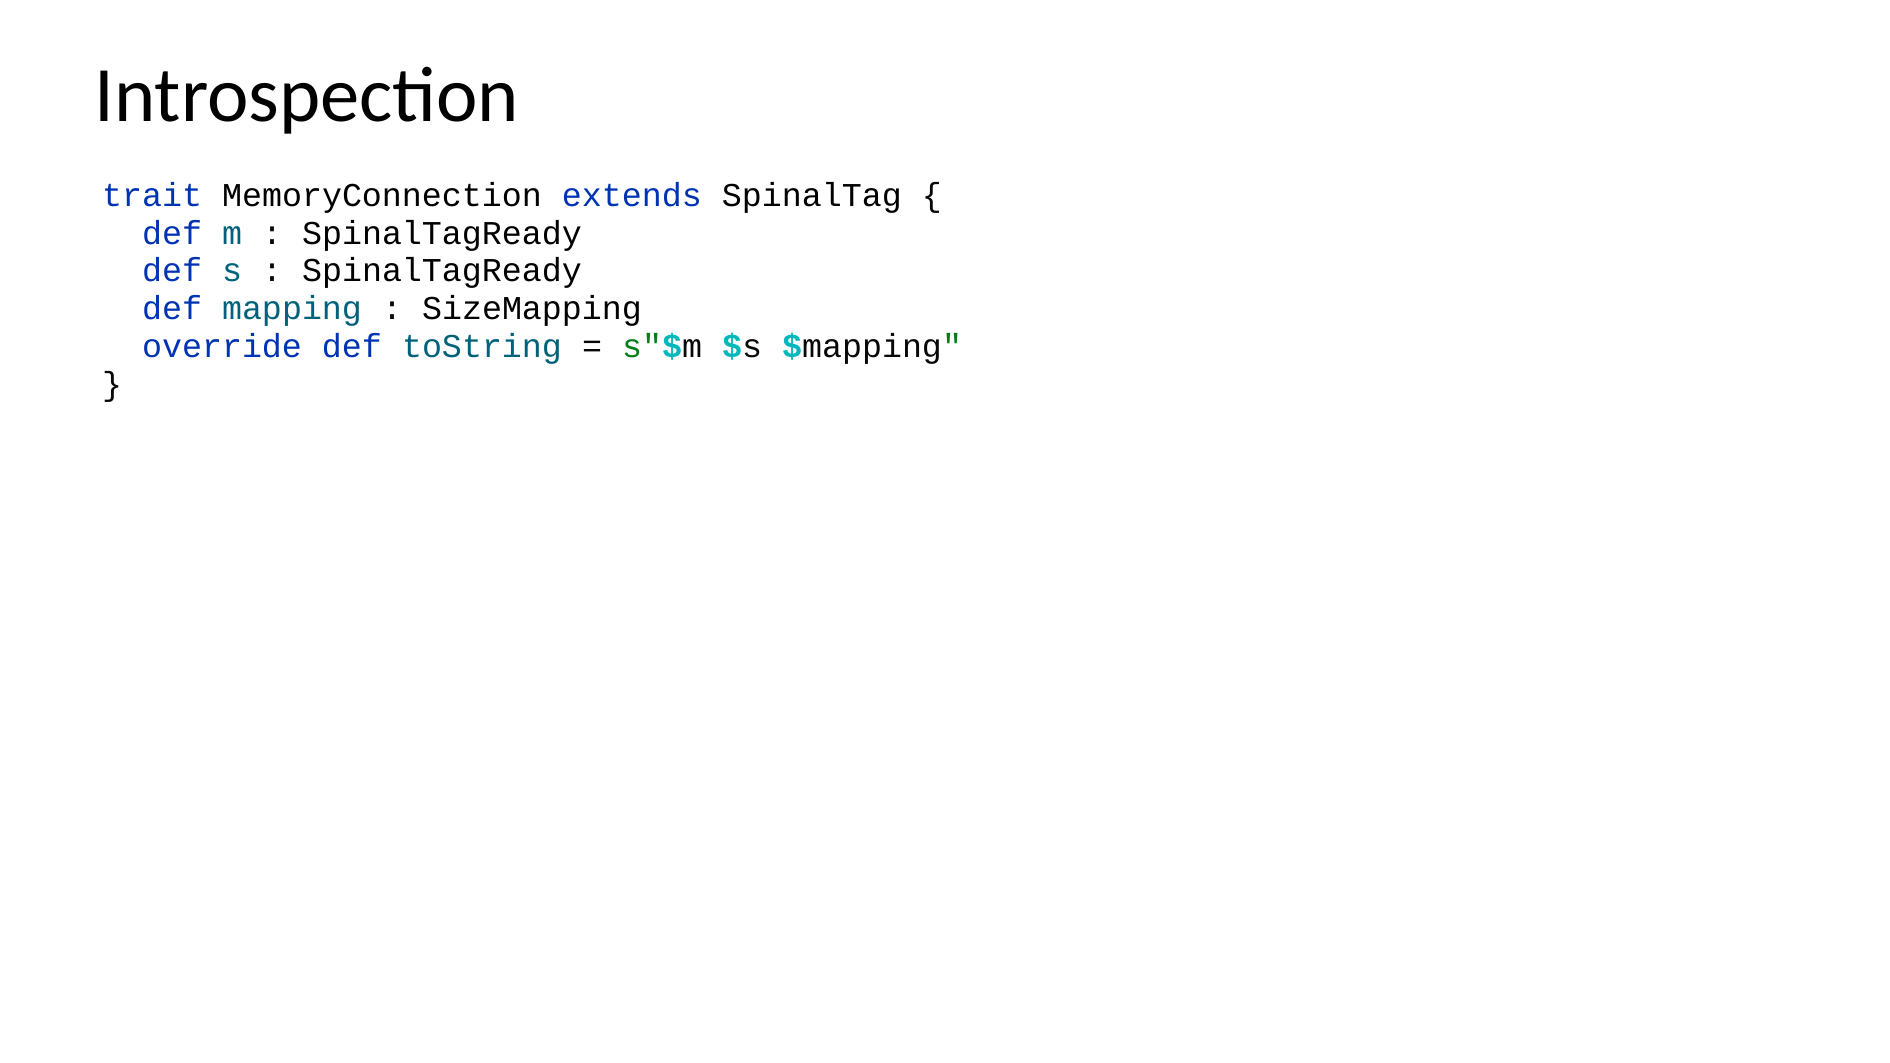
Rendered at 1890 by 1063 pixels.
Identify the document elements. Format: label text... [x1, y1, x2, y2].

text_box trait MemoryConnection extends SpinalTag { def m : SpinalTagReady def s : SpinalTagReady def mapping : SizeMapping override def toString = s"$m $s $mapping" } [47, 171, 1465, 451]
title Introspection [94, 12, 1796, 191]
